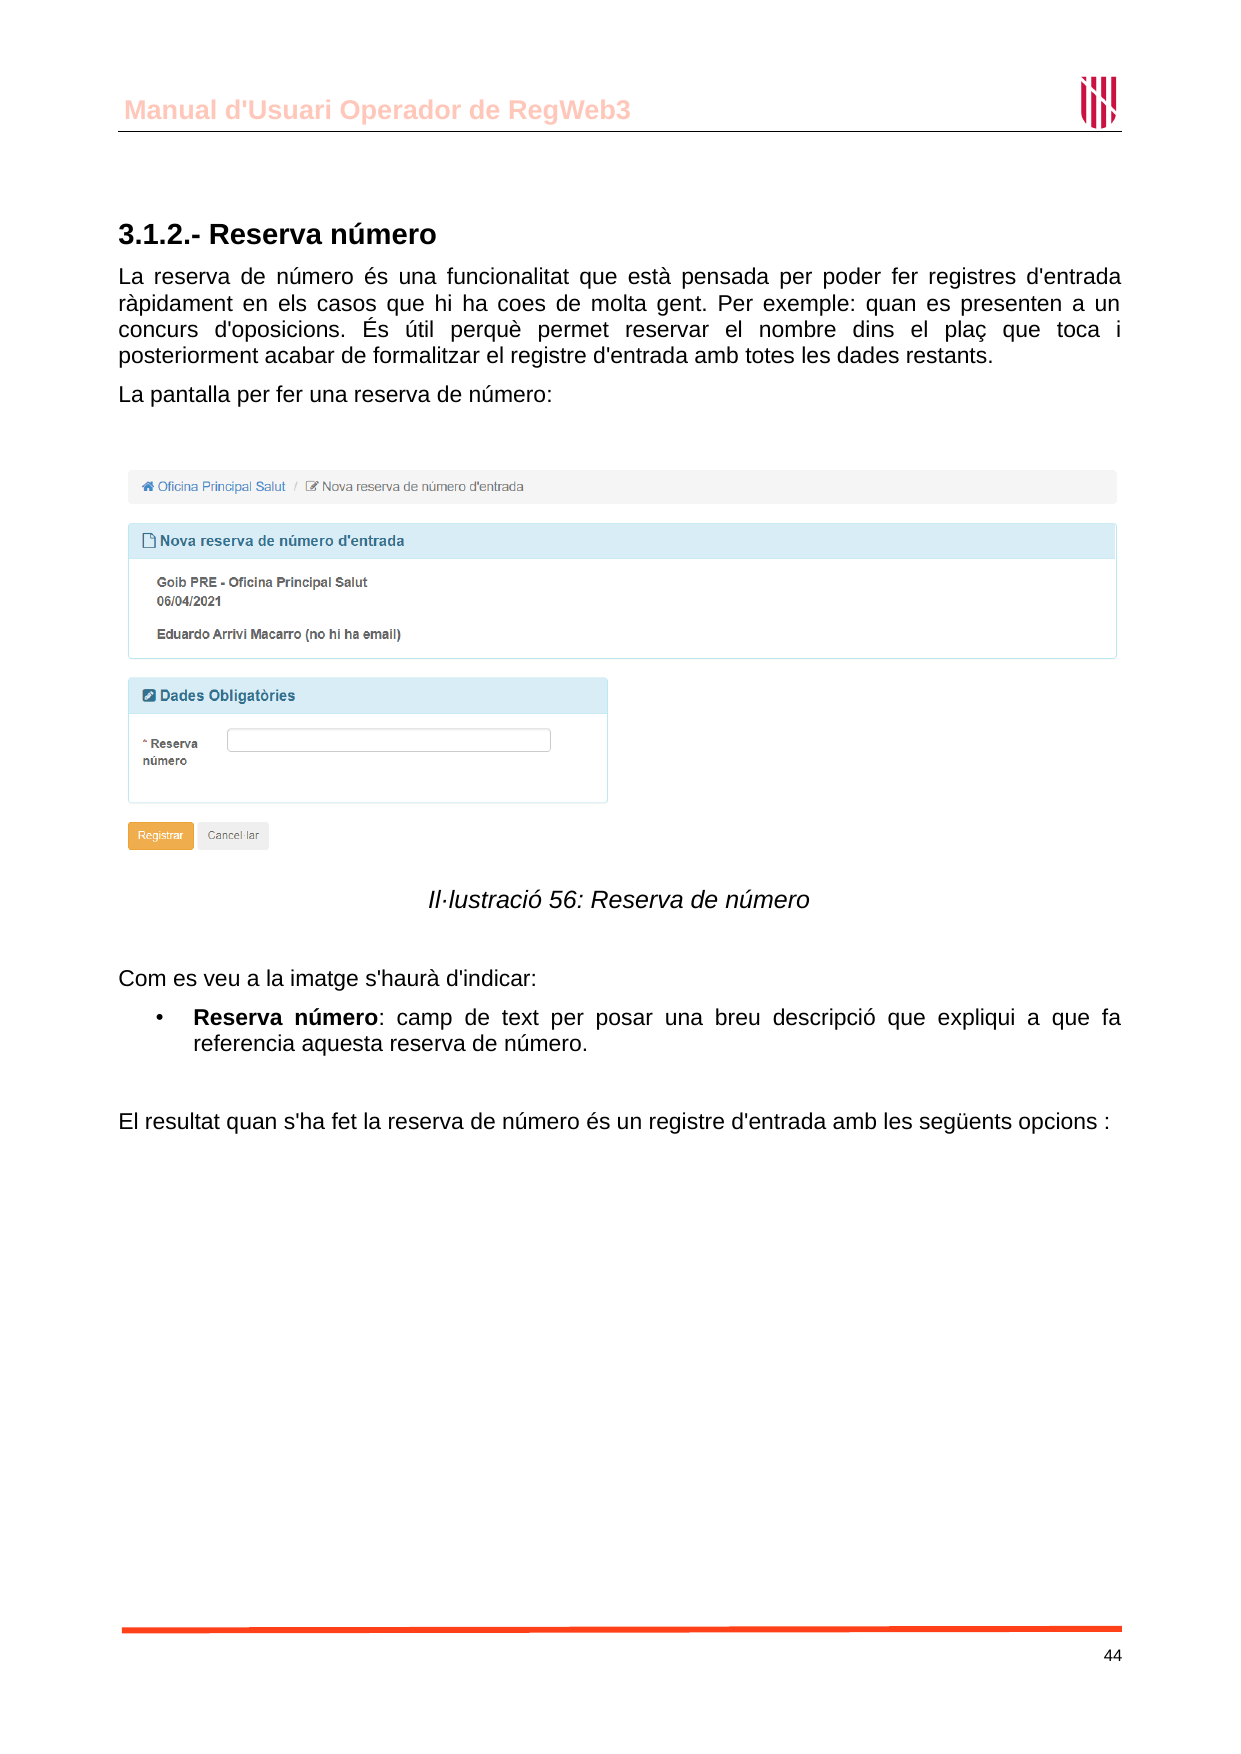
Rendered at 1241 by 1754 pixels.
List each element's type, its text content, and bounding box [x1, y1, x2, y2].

text La reserva de número és una funcionalitat que està pensada per poder fer registres d'entrada ràpidament en els casos que hi ha coes de molta gent. Per exemple: quan es presenten a un concurs d'oposicions. És útil perquè permet reservar el nombre dins el plaç que toca i posteriorment acabar de formalitzar el registre d'entrada amb totes les dades restants. [118, 263, 1122, 368]
picture [1078, 74, 1119, 130]
picture [118, 458, 1123, 856]
list Reserva número: camp de text per posar una breu descripció que expliqui a que fa referencia aquesta reserva de número. [156, 1004, 1122, 1057]
text La pantalla per fer una reserva de número: [118, 381, 1122, 407]
text Il·lustració 56: Reserva de número [118, 885, 1122, 914]
subtitle Reserva número [118, 217, 1122, 251]
text Com es veu a la imatge s'haurà d'indicar: [118, 965, 1122, 991]
text El resultat quan s'ha fet la reserva de número és un registre d'entrada amb les següents opcions : [118, 1108, 1122, 1134]
